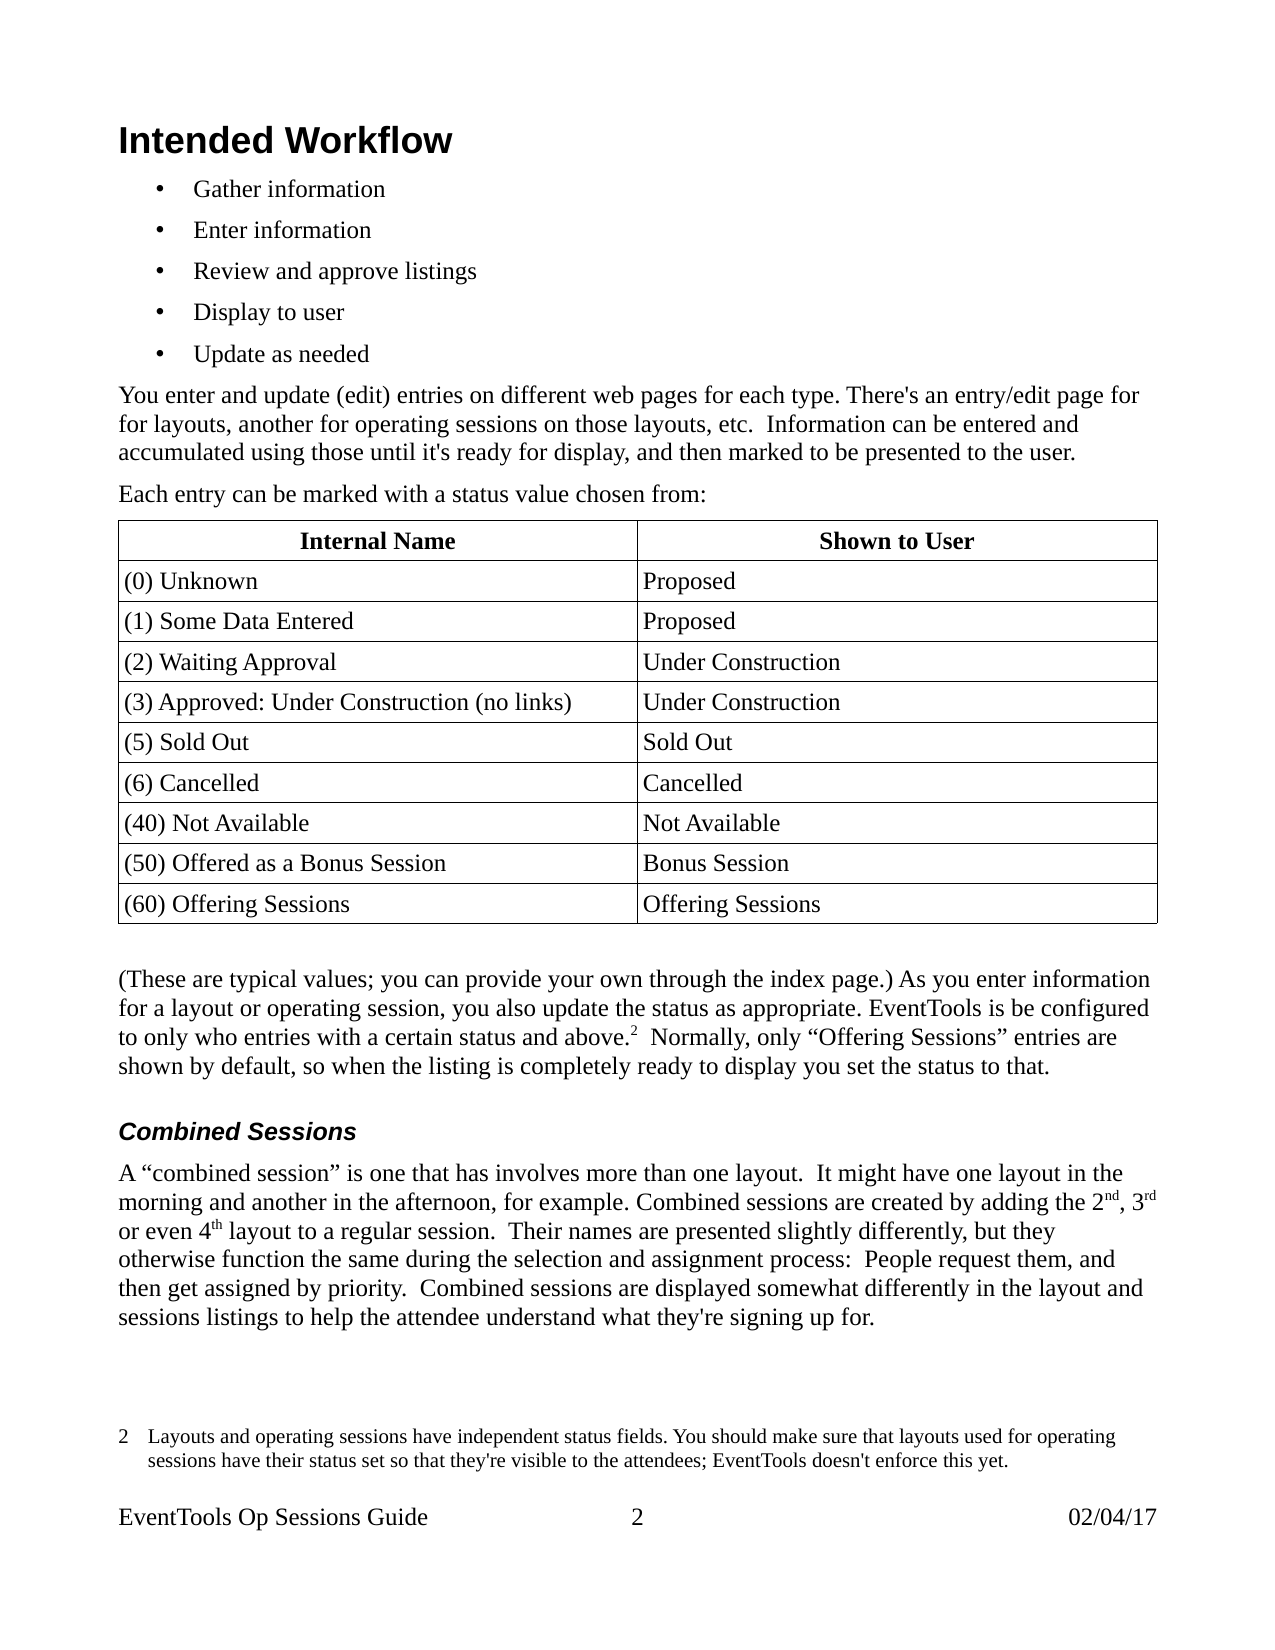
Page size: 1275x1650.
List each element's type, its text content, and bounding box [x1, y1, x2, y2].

table_cell Proposed [638, 561, 1157, 601]
list Gather information [156, 174, 1157, 202]
table_cell Under Construction [638, 682, 1157, 722]
table_cell Under Construction [638, 642, 1157, 681]
table_cell (1) Some Data Entered [119, 602, 637, 641]
list Update as needed [156, 339, 1157, 367]
table_header Internal Name [119, 521, 637, 560]
table_cell (6) Cancelled [119, 763, 637, 802]
list Display to user [156, 297, 1157, 326]
table_header Shown to User [638, 521, 1157, 560]
table_cell (60) Offering Sessions [119, 884, 637, 923]
table_cell (2) Waiting Approval [119, 642, 637, 681]
subtitle Combined Sessions [118, 1117, 1157, 1146]
text Each entry can be marked with a status value chosen from: [118, 479, 1157, 507]
table_cell (5) Sold Out [119, 723, 637, 762]
table_cell (50) Offered as a Bonus Session [119, 844, 637, 883]
table_cell (3) Approved: Under Construction (no links) [119, 682, 637, 722]
table_cell Cancelled [638, 763, 1157, 802]
text A “combined session” is one that has involves more than one layout. It might have one layout in the morning and another in the afternoon, for example. Combined sessions are created by adding the 2nd, 3rd or even 4th layout to a regular session. Their names are presented slightly differently, but they otherwise function the same during the selection and assignment process: People request them, and then get assigned by priority. Combined sessions are displayed somewhat differently in the layout and sessions listings to help the attendee understand what they're signing up for. [118, 1158, 1157, 1331]
table_cell Proposed [638, 602, 1157, 641]
table_cell (40) Not Available [119, 803, 637, 842]
subtitle Intended Workflow [118, 118, 1157, 161]
table_cell Not Available [638, 803, 1157, 842]
table_cell Sold Out [638, 723, 1157, 762]
text Layouts and operating sessions have independent status fields. You should make sure that layouts used for operating sessions have their status set so that they're visible to the attendees; EventTools doesn't enforce this yet. [118, 1424, 1157, 1472]
text (These are typical values; you can provide your own through the index page.) As you enter information for a layout or operating session, you also update the status as appropriate. EventTools is be configured to only who entries with a certain status and above. Normally, only “Offering Sessions” entries are shown by default, so when the listing is completely ready to display you set the status to that. [118, 964, 1157, 1079]
table_cell (0) Unknown [119, 561, 637, 601]
list Review and approve listings [156, 256, 1157, 285]
text You enter and update (edit) entries on different web pages for each type. There's an entry/edit page for for layouts, another for operating sessions on those layouts, etc. Information can be entered and accumulated using those until it's ready for display, and then marked to be presented to the user. [118, 380, 1157, 466]
table_cell Bonus Session [638, 844, 1157, 883]
table_cell Offering Sessions [638, 884, 1157, 923]
list Enter information [156, 215, 1157, 244]
